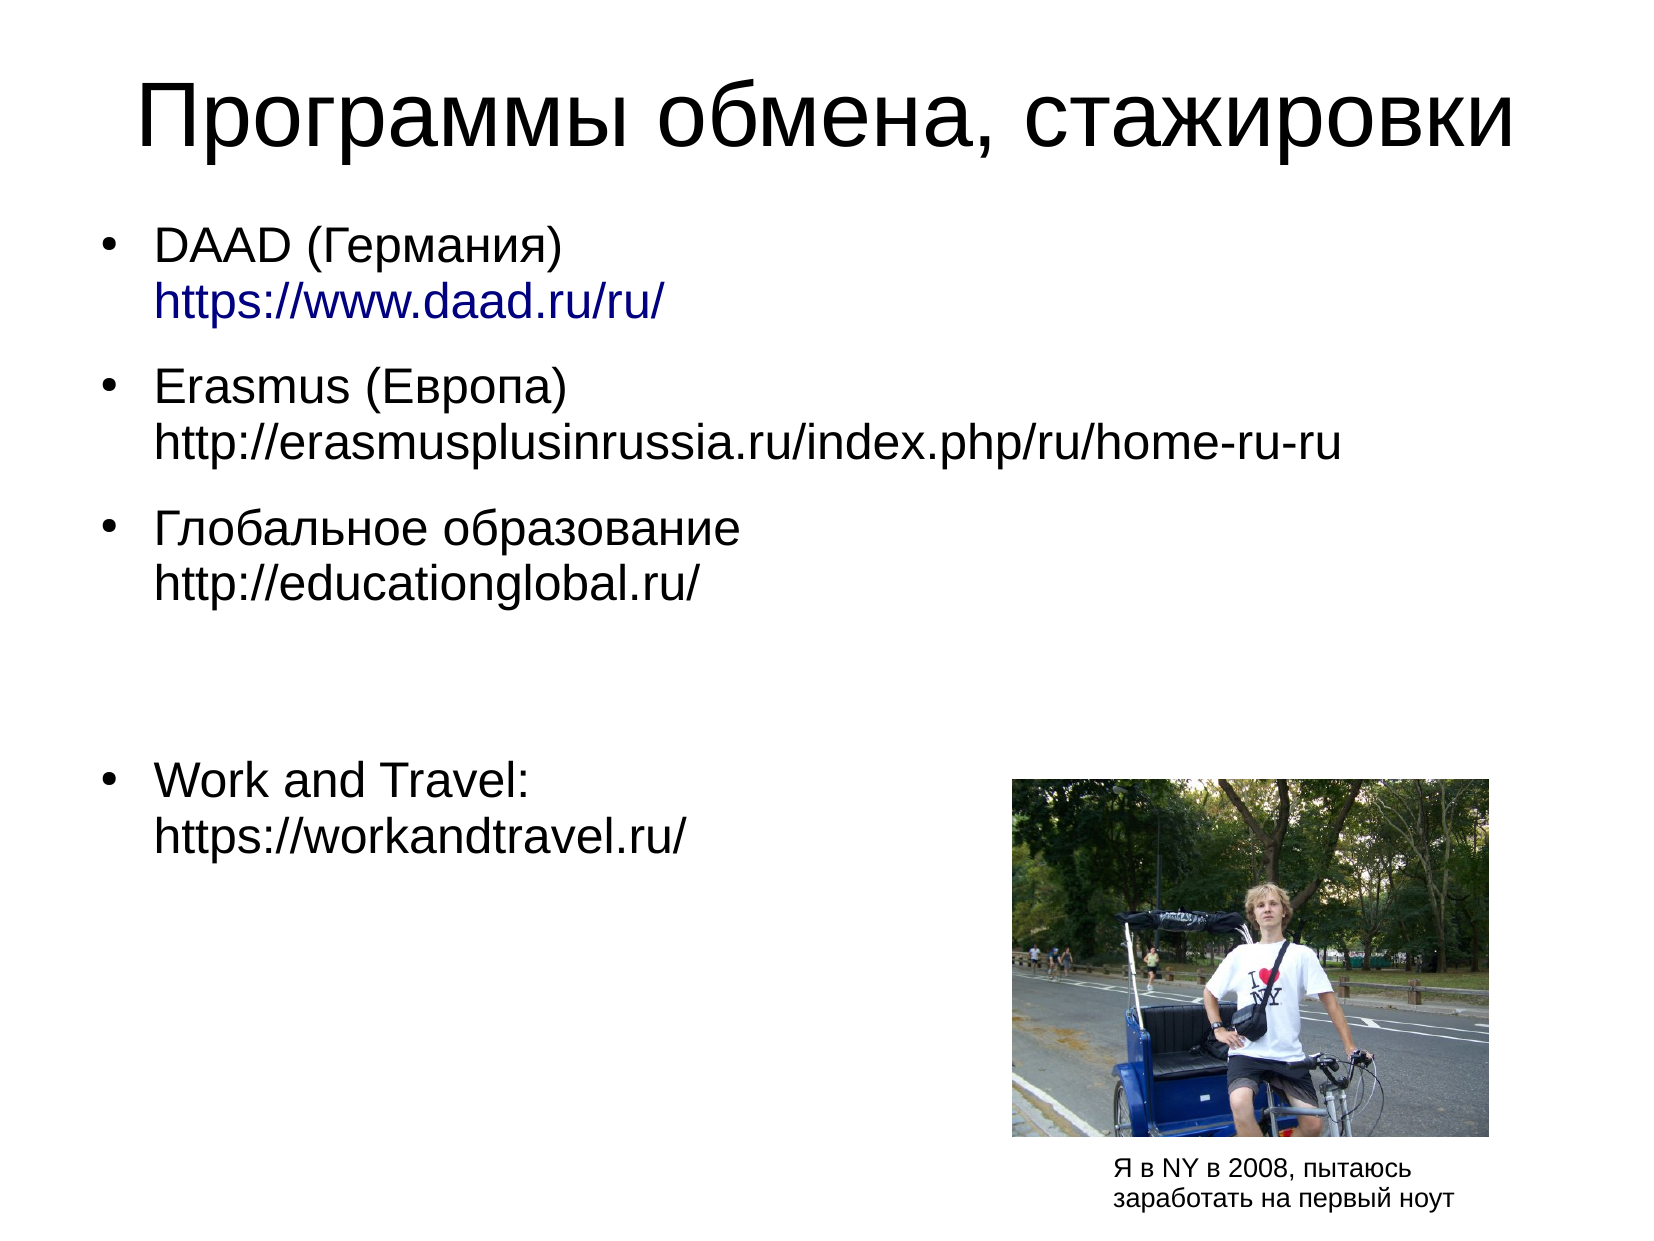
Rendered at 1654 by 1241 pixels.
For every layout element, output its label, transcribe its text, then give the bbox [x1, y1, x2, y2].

picture [1012, 779, 1489, 1137]
text_box Я в NY в 2008, пытаюсь заработать на первый ноут [1098, 1145, 1548, 1229]
list DAAD (Германия) https://www.daad.ru/ru/ Erasmus (Европа) http://erasmusplusinrussia.ru/index.php/ru/home-ru-ru Глобальное образование http://educationglobal.ru/ Work and Travel: https://workandtravel.ru/ [82, 217, 1571, 993]
title Программы обмена, стажировки [82, 37, 1571, 193]
